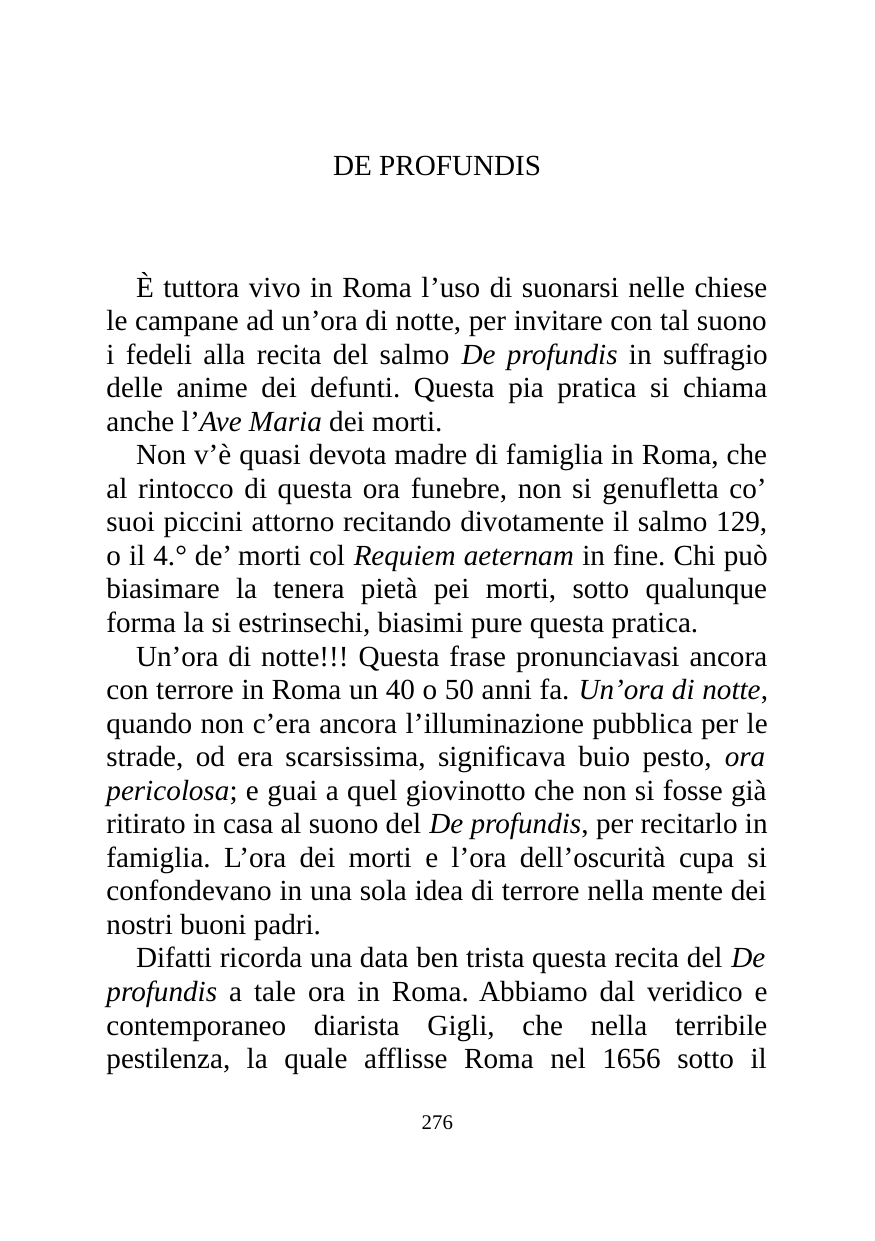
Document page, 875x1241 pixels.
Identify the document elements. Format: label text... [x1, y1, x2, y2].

text È tuttora vivo in Roma l’uso di suonarsi nelle chiese le campane ad un’ora di notte, per invitare con tal suono i fedeli alla recita del salmo De profundis in suffragio delle anime dei defunti. Questa pia pratica si chiama anche l’Ave Maria dei morti. [106, 270, 768, 437]
text Difatti ricorda una data ben trista questa recita del De profundis a tale ora in Roma. Abbiamo dal veridico e contemporaneo diarista Gigli, che nella terribile pestilenza, la quale afflisse Roma nel 1656 sotto il [106, 941, 768, 1075]
text Un’ora di notte!!! Questa frase pronunciavasi ancora con terrore in Roma un 40 o 50 anni fa. Un’ora di notte, quando non c’era ancora l’illuminazione pubblica per le strade, od era scarsissima, significava buio pesto, ora pericolosa; e guai a quel giovinotto che non si fosse già ritirato in casa al suono del De profundis, per recitarlo in famiglia. L’ora dei morti e l’ora dell’oscurità cupa si confondevano in una sola idea di terrore nella mente dei nostri buoni padri. [106, 639, 768, 941]
subtitle DE PROFUNDIS [106, 148, 768, 181]
text Non v’è quasi devota madre di famiglia in Roma, che al rintocco di questa ora funebre, non si genufletta co’ suoi piccini attorno recitando divotamente il salmo 129, o il 4.° de’ morti col Requiem aeternam in fine. Chi può biasimare la tenera pietà pei morti, sotto qualunque forma la si estrinsechi, biasimi pure questa pratica. [106, 437, 768, 639]
